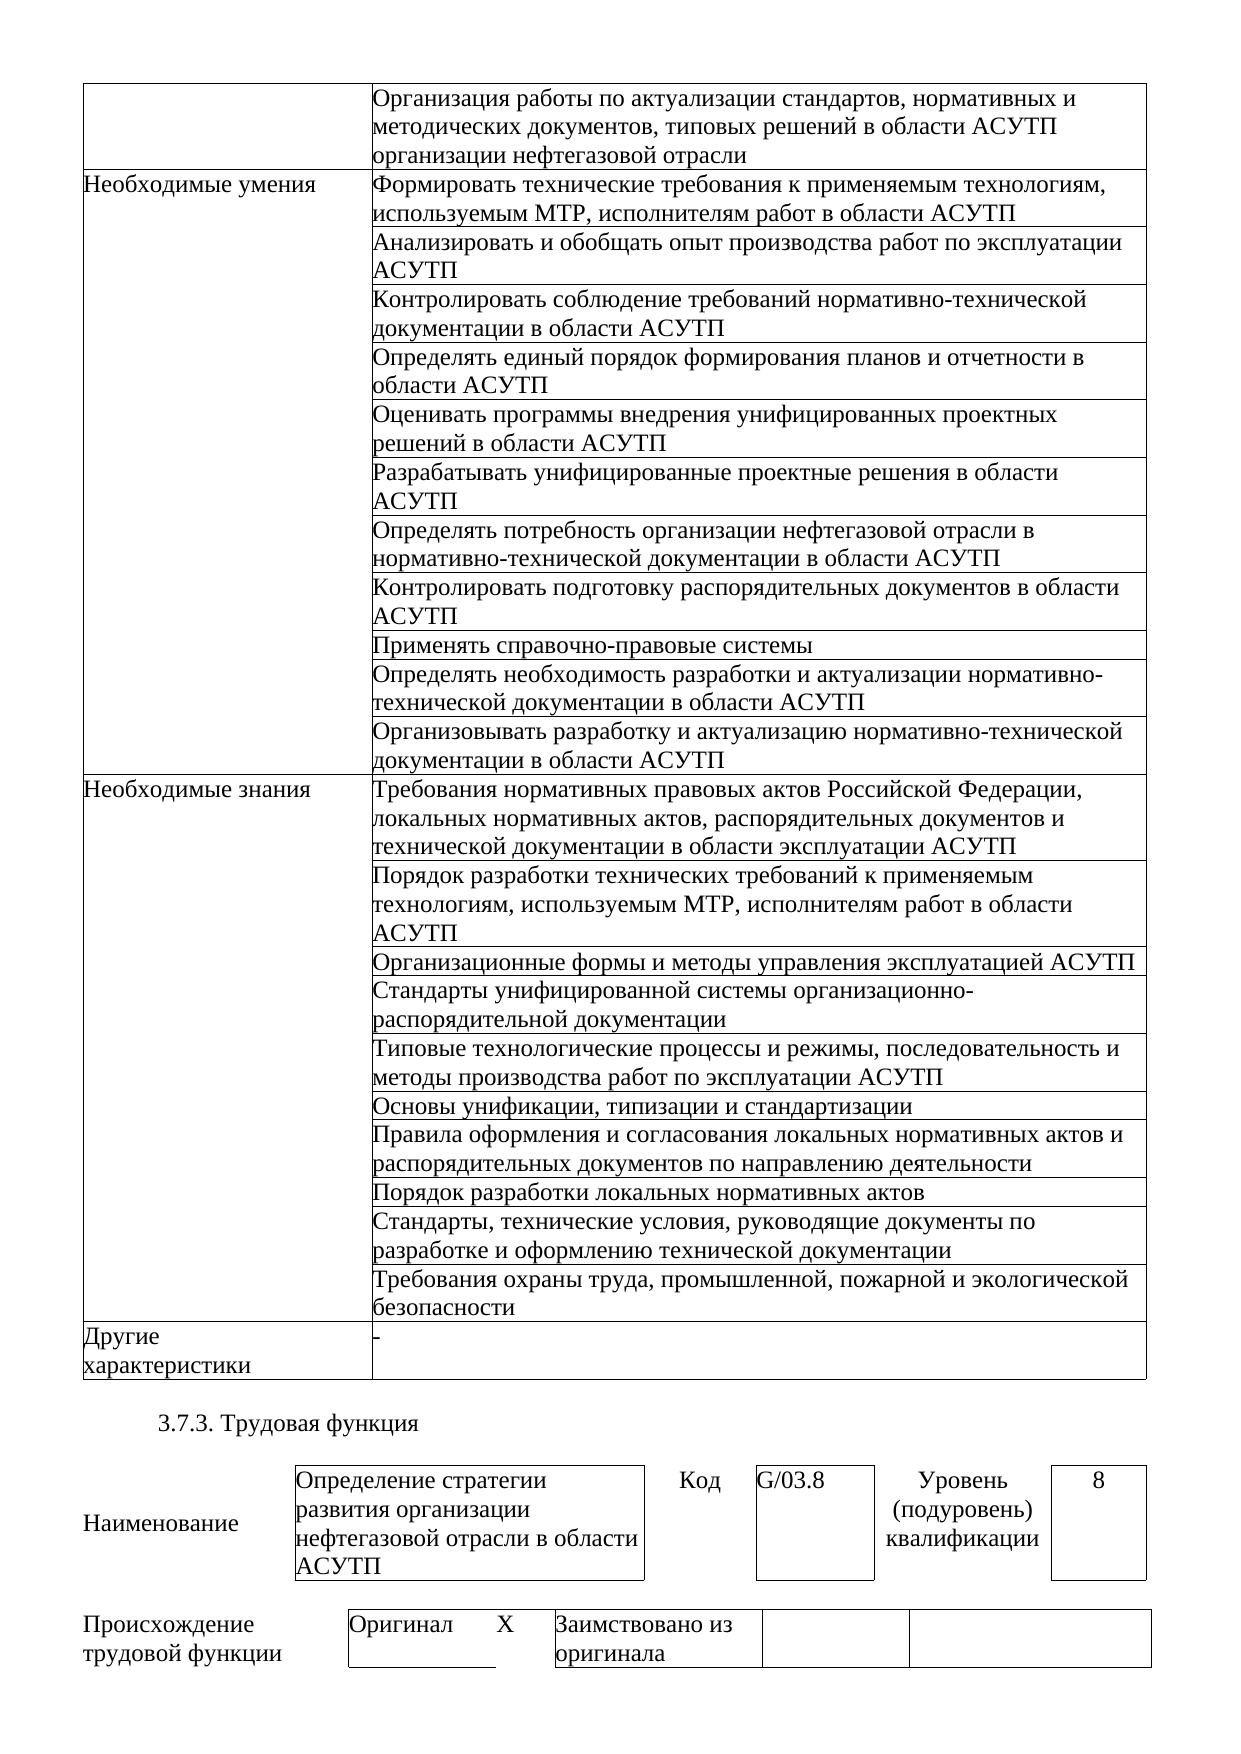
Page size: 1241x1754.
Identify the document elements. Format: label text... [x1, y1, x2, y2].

table_cell Основы унификации, типизации и стандартизации [373, 1092, 1146, 1119]
table_header Наименование [83, 1465, 295, 1580]
table_cell Определять необходимость разработки и актуализации нормативно-технической документации в области АСУТП [373, 660, 1146, 716]
table_header G/03.8 [757, 1466, 874, 1580]
table_cell Необходимые умения [84, 170, 372, 774]
table_cell Порядок разработки технических требований к применяемым технологиям, используемым МТР, исполнителям работ в области АСУТП [373, 861, 1146, 946]
table_cell Определять единый порядок формирования планов и отчетности в области АСУТП [373, 343, 1146, 399]
table_cell Другие характеристики [84, 1322, 372, 1379]
table_header Происхождение трудовой функции [83, 1609, 348, 1667]
table_cell Организация работы по актуализации стандартов, нормативных и методических документов, типовых решений в области АСУТП организации нефтегазовой отрасли [373, 84, 1146, 169]
table_header [910, 1610, 1151, 1667]
table_cell Типовые технологические процессы и режимы, последовательность и методы производства работ по эксплуатации АСУТП [373, 1034, 1146, 1091]
table_header X [496, 1610, 555, 1667]
table_cell Стандарты унифицированной системы организационно-распорядительной документации [373, 976, 1146, 1033]
table_cell Требования охраны труда, промышленной, пожарной и экологической безопасности [373, 1265, 1146, 1321]
table_cell Разрабатывать унифицированные проектные решения в области АСУТП [373, 458, 1146, 515]
table_cell Контролировать соблюдение требований нормативно-технической документации в области АСУТП [373, 285, 1146, 342]
table_header [763, 1610, 909, 1667]
table_cell Стандарты, технические условия, руководящие документы по разработке и оформлению технической документации [373, 1207, 1146, 1264]
table_cell Организационные формы и методы управления эксплуатацией АСУТП [373, 947, 1146, 975]
table_cell Порядок разработки локальных нормативных актов [373, 1178, 1146, 1206]
table_cell Анализировать и обобщать опыт производства работ по эксплуатации АСУТП [373, 227, 1146, 284]
table_cell Правила оформления и согласования локальных нормативных актов и распорядительных документов по направлению деятельности [373, 1120, 1146, 1177]
table_header Определение стратегии развития организации нефтегазовой отрасли в области АСУТП [296, 1466, 644, 1580]
table_cell Определять потребность организации нефтегазовой отрасли в нормативно-технической документации в области АСУТП [373, 516, 1146, 572]
table_cell Требования нормативных правовых актов Российской Федерации, локальных нормативных актов, распорядительных документов и технической документации в области эксплуатации АСУТП [373, 775, 1146, 860]
table_header Оригинал [349, 1610, 496, 1667]
table_cell Применять справочно-правовые системы [373, 631, 1146, 659]
table_header Код [645, 1465, 756, 1580]
table_cell - [373, 1322, 1146, 1379]
table_header Заимствовано из оригинала [556, 1610, 762, 1667]
table_cell Формировать технические требования к применяемым технологиям, используемым МТР, исполнителям работ в области АСУТП [373, 170, 1146, 226]
table_cell Оценивать программы внедрения унифицированных проектных решений в области АСУТП [373, 400, 1146, 457]
table_cell Организовывать разработку и актуализацию нормативно-технической документации в области АСУТП [373, 717, 1146, 774]
text 3.7.3. Трудовая функция [83, 1408, 1157, 1436]
table_cell Контролировать подготовку распорядительных документов в области АСУТП [373, 573, 1146, 630]
table_header Уровень (подуровень) квалификации [875, 1465, 1051, 1580]
table_cell Необходимые знания [84, 775, 372, 1321]
table_header 8 [1052, 1466, 1146, 1580]
